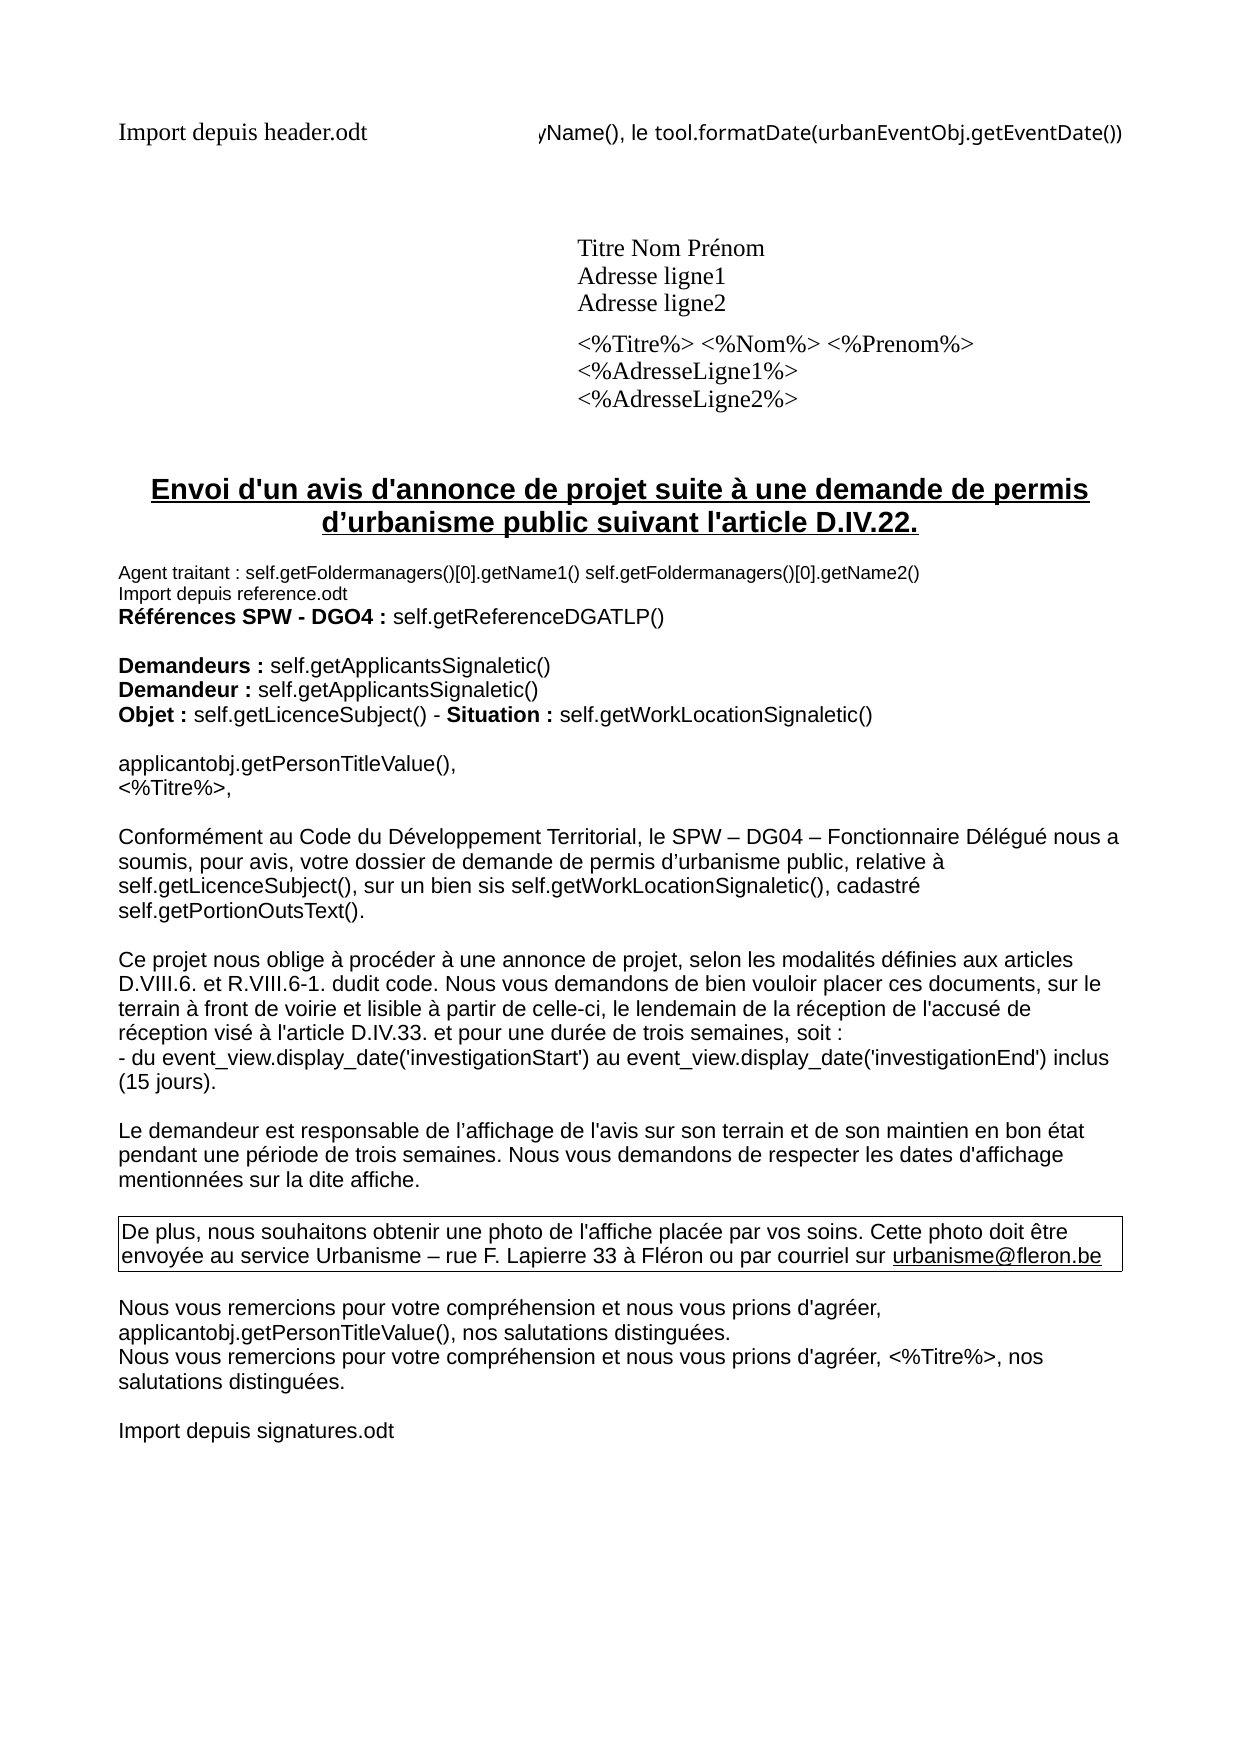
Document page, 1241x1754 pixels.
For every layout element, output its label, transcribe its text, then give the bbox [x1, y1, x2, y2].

text Ce projet nous oblige à procéder à une annonce de projet, selon les modalités définies aux articles D.VIII.6. et R.VIII.6-1. dudit code. Nous vous demandons de bien vouloir placer ces documents, sur le terrain à front de voirie et lisible à partir de celle-ci, le lendemain de la réception de l'accusé de réception visé à l'article D.IV.33. et pour une durée de trois semaines, soit : [118, 947, 1122, 1045]
text Titre Nom Prénom Adresse ligne1 Adresse ligne2 [577, 234, 1028, 317]
text tool.getCityName(), le tool.formatDate(urbanEventObj.getEventDate()) [118, 118, 1122, 446]
text <%Titre%>, [118, 776, 1122, 800]
text Demandeurs : self.getApplicantsSignaletic() [118, 653, 1122, 678]
text Agent traitant : self.getFoldermanagers()[0].getName1() self.getFoldermanagers()[0].getName2() [118, 563, 1122, 583]
text Import depuis header.odt [118, 118, 539, 146]
text Conformément au Code du Développement Territorial, le SPW – DG04 – Fonctionnaire Délégué nous a soumis, pour avis, votre dossier de demande de permis d’urbanisme public, relative à self.getLicenceSubject(), sur un bien sis self.getWorkLocationSignaletic(), cadastré self.getPortionOutsText(). [118, 825, 1122, 923]
text Import depuis signatures.odt [118, 1418, 1122, 1443]
text Nous vous remercions pour votre compréhension et nous vous prions d'agréer, applicantobj.getPersonTitleValue(), nos salutations distinguées. [118, 1296, 1122, 1345]
text applicantobj.getPersonTitleValue(), [118, 751, 1122, 776]
text Import depuis reference.odt [118, 583, 1122, 604]
title Envoi d'un avis d'annonce de projet suite à une demande de permis d’urbanisme public suivant l'article D.IV.22. [118, 473, 1122, 538]
text De plus, nous souhaitons obtenir une photo de l'affiche placée par vos soins. Cette photo doit être envoyée au service Urbanisme – rue F. Lapierre 33 à Fléron ou par courriel sur urbanisme@fleron.be [119, 1217, 1122, 1271]
text Demandeur : self.getApplicantsSignaletic() [118, 678, 1122, 702]
text Nous vous remercions pour votre compréhension et nous vous prions d'agréer, <%Titre%>, nos salutations distinguées. [118, 1345, 1122, 1394]
text Le demandeur est responsable de l’affichage de l'avis sur son terrain et de son maintien en bon état pendant une période de trois semaines. Nous vous demandons de respecter les dates d'affichage mentionnées sur la dite affiche. [118, 1118, 1122, 1192]
text <%Titre%> <%Nom%> <%Prenom%> <%AdresseLigne1%> <%AdresseLigne2%> [577, 330, 1028, 413]
text - du event_view.display_date('investigationStart') au event_view.display_date('investigationEnd') inclus (15 jours). [118, 1045, 1122, 1094]
text Objet : self.getLicenceSubject() - Situation : self.getWorkLocationSignaletic() [118, 702, 1122, 727]
text Références SPW - DGO4 : self.getReferenceDGATLP() [118, 604, 1122, 629]
